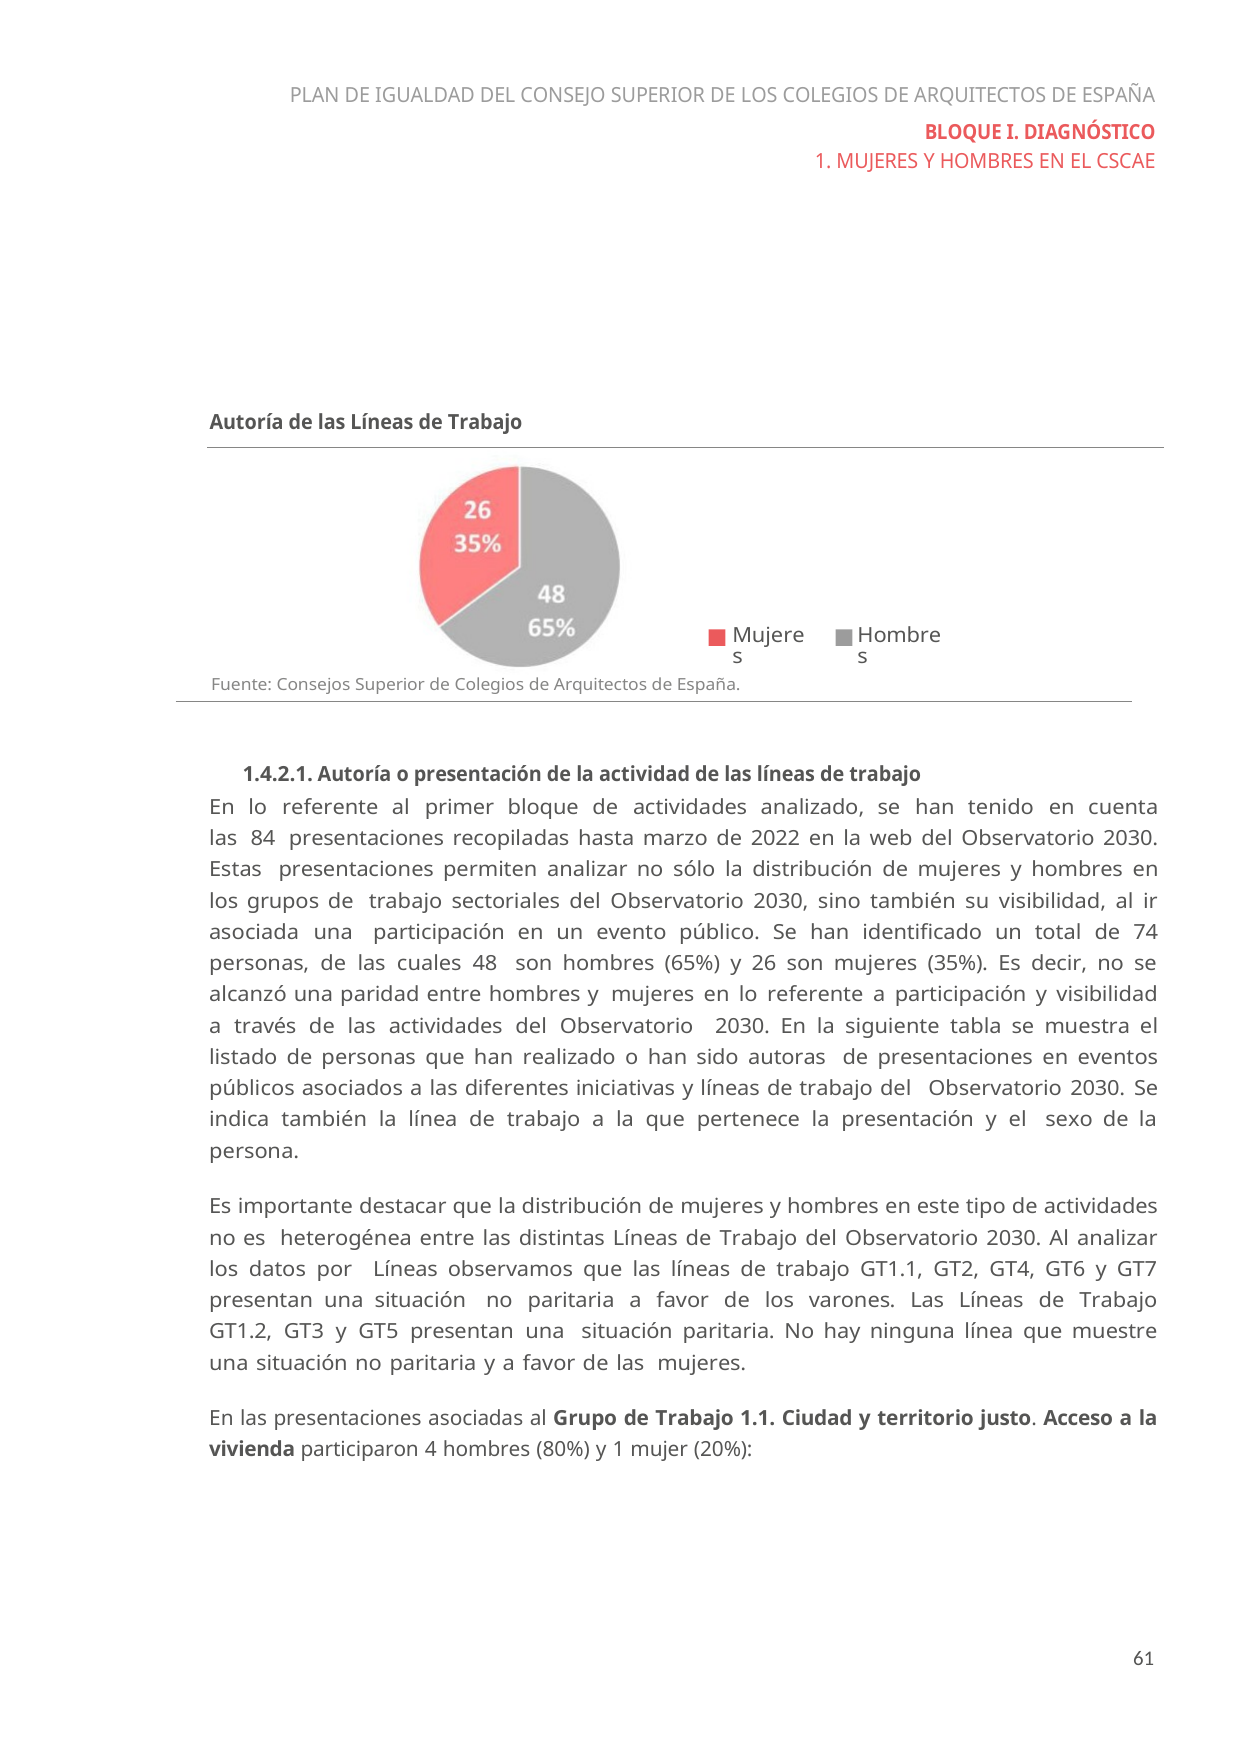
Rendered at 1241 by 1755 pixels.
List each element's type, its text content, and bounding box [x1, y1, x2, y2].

text Fuente: Consejos Superior de Colegios de Arquitectos de España. [211, 673, 1176, 695]
text Es importante destacar que la distribución de mujeres y hombres en este tipo de actividades no es heterogénea entre las distintas Líneas de Trabajo del Observatorio 2030. Al analizar los datos por Líneas observamos que las líneas de trabajo GT1.1, GT2, GT4, GT6 y GT7 presentan una situación no paritaria a favor de los varones. Las Líneas de Trabajo GT1.2, GT3 y GT5 presentan una situación paritaria. No hay ninguna línea que muestre una situación no paritaria y a favor de las mujeres. [209, 1189, 1158, 1376]
text En las presentaciones asociadas al Grupo de Trabajo 1.1. Ciudad y territorio justo. Acceso a la vivienda participaron 4 hombres (80%) y 1 mujer (20%): [209, 1401, 1158, 1463]
subtitle Autoría de las Líneas de Trabajo [209, 407, 1176, 436]
list Autoría o presentación de la actividad de las líneas de trabajo [242, 760, 1176, 786]
text En lo referente al primer bloque de actividades analizado, se han tenido en cuenta las 84 presentaciones recopiladas hasta marzo de 2022 en la web del Observatorio 2030. Estas presentaciones permiten analizar no sólo la distribución de mujeres y hombres en los grupos de trabajo sectoriales del Observatorio 2030, sino también su visibilidad, al ir asociada una participación en un evento público. Se han identiﬁcado un total de 74 personas, de las cuales 48 son hombres (65%) y 26 son mujeres (35%). Es decir, no se alcanzó una paridad entre hombres y mujeres en lo referente a participación y visibilidad a través de las actividades del Observatorio 2030. En la siguiente tabla se muestra el listado de personas que han realizado o han sido autoras de presentaciones en eventos públicos asociados a las diferentes iniciativas y líneas de trabajo del Observatorio 2030. Se indica también la línea de trabajo a la que pertenece la presentación y el sexo de la persona. [209, 789, 1158, 1164]
